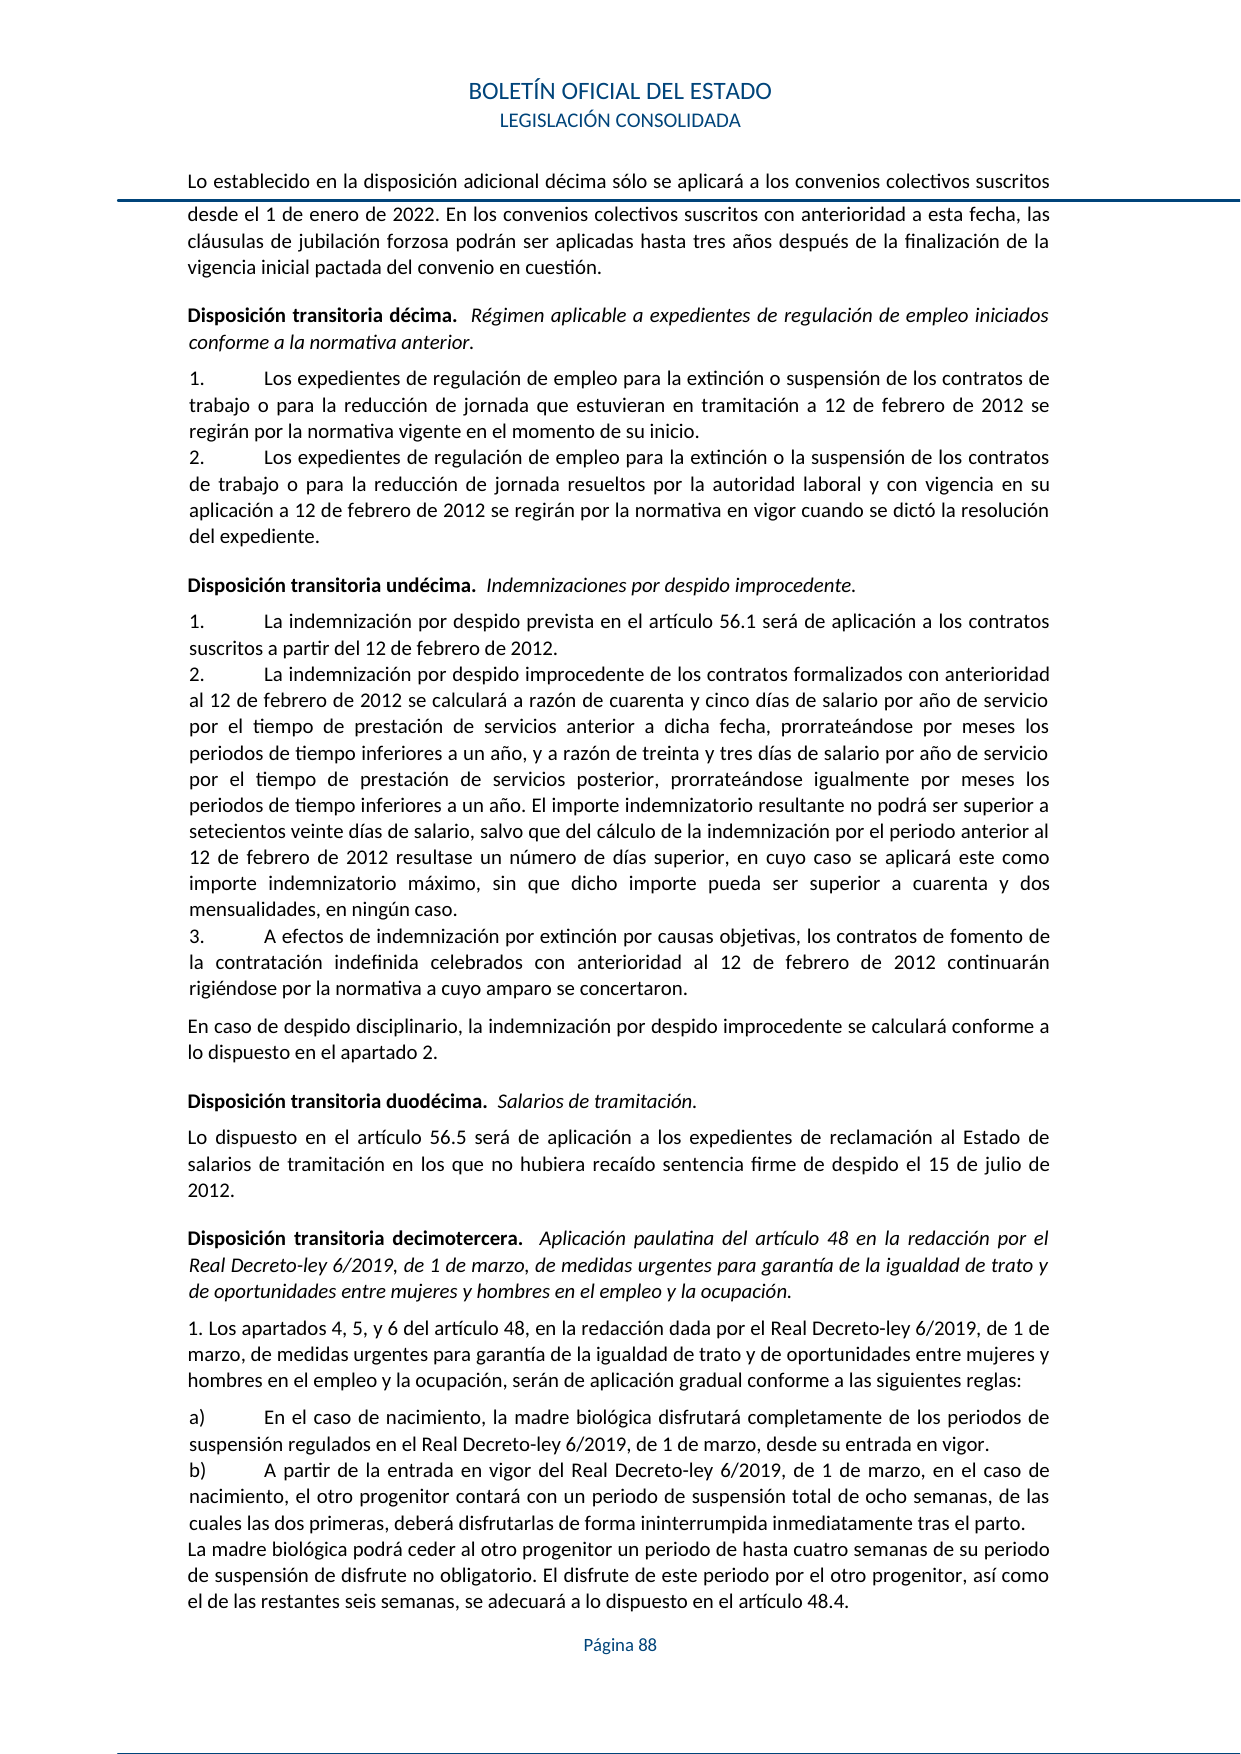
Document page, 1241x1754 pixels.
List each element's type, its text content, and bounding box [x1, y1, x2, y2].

text Disposición transitoria décima. Régimen aplicable a expedientes de regulación de empleo iniciados conforme a la normativa anterior. [187, 303, 1051, 354]
text La madre biológica podrá ceder al otro progenitor un periodo de hasta cuatro semanas de su periodo de suspensión de disfrute no obligatorio. El disfrute de este periodo por el otro progenitor, así como el de las restantes seis semanas, se adecuará a lo dispuesto en el artículo 48.4. [187, 1536, 1051, 1614]
list Los expedientes de regulación de empleo para la extinción o suspensión de los contratos de trabajo o para la reducción de jornada que estuvieran en tramitación a 12 de febrero de 2012 se regirán por la normativa vigente en el momento de su inicio. [189, 366, 1051, 443]
text Disposición transitoria decimotercera. Aplicación paulatina del artículo 48 en la redacción por el Real Decreto-ley 6/2019, de 1 de marzo, de medidas urgentes para garantía de la igualdad de trato y de oportunidades entre mujeres y hombres en el empleo y la ocupación. [187, 1226, 1051, 1303]
list Los expedientes de regulación de empleo para la extinción o la suspensión de los contratos de trabajo o para la reducción de jornada resueltos por la autoridad laboral y con vigencia en su aplicación a 12 de febrero de 2012 se regirán por la normativa en vigor cuando se dictó la resolución del expediente. [189, 444, 1051, 548]
list A efectos de indemnización por extinción por causas objetivas, los contratos de fomento de la contratación indefinida celebrados con anterioridad al 12 de febrero de 2012 continuarán rigiéndose por la normativa a cuyo amparo se concertaron. [189, 923, 1051, 1001]
text 1. Los apartados 4, 5, y 6 del artículo 48, en la redacción dada por el Real Decreto-ley 6/2019, de 1 de marzo, de medidas urgentes para garantía de la igualdad de trato y de oportunidades entre mujeres y hombres en el empleo y la ocupación, serán de aplicación gradual conforme a las siguientes reglas: [187, 1315, 1051, 1392]
list La indemnización por despido prevista en el artículo 56.1 será de aplicación a los contratos suscritos a partir del 12 de febrero de 2012. [189, 608, 1051, 660]
text Disposición transitoria undécima. Indemnizaciones por despido improcedente. [187, 572, 1051, 597]
list En el caso de nacimiento, la madre biológica disfrutará completamente de los periodos de suspensión regulados en el Real Decreto-ley 6/2019, de 1 de marzo, desde su entrada en vigor. [189, 1404, 1051, 1456]
list A partir de la entrada en vigor del Real Decreto-ley 6/2019, de 1 de marzo, en el caso de nacimiento, el otro progenitor contará con un periodo de suspensión total de ocho semanas, de las cuales las dos primeras, deberá disfrutarlas de forma ininterrumpida inmediatamente tras el parto. [189, 1457, 1051, 1535]
text En caso de despido disciplinario, la indemnización por despido improcedente se calculará conforme a lo dispuesto en el apartado 2. [187, 1013, 1051, 1065]
text desde el 1 de enero de 2022. En los convenios colectivos suscritos con anterioridad a esta fecha, las cláusulas de jubilación forzosa podrán ser aplicadas hasta tres años después de la finalización de la vigencia inicial pactada del convenio en cuestión. [187, 202, 1051, 279]
list La indemnización por despido improcedente de los contratos formalizados con anterioridad al 12 de febrero de 2012 se calculará a razón de cuarenta y cinco días de salario por año de servicio por el tiempo de prestación de servicios anterior a dicha fecha, prorrateándose por meses los periodos de tiempo inferiores a un año, y a razón de treinta y tres días de salario por año de servicio por el tiempo de prestación de servicios posterior, prorrateándose igualmente por meses los periodos de tiempo inferiores a un año. El importe indemnizatorio resultante no podrá ser superior a setecientos veinte días de salario, salvo que del cálculo de la indemnización por el periodo anterior al 12 de febrero de 2012 resultase un número de días superior, en cuyo caso se aplicará este como importe indemnizatorio máximo, sin que dicho importe pueda ser superior a cuarenta y dos mensualidades, en ningún caso. [189, 661, 1051, 922]
text Lo dispuesto en el artículo 56.5 será de aplicación a los expedientes de reclamación al Estado de salarios de tramitación en los que no hubiera recaído sentencia firme de despido el 15 de julio de 2012. [187, 1124, 1051, 1202]
text Lo establecido en la disposición adicional décima sólo se aplicará a los convenios colectivos suscritos [187, 168, 1051, 199]
text Disposición transitoria duodécima. Salarios de tramitación. [187, 1088, 1046, 1113]
